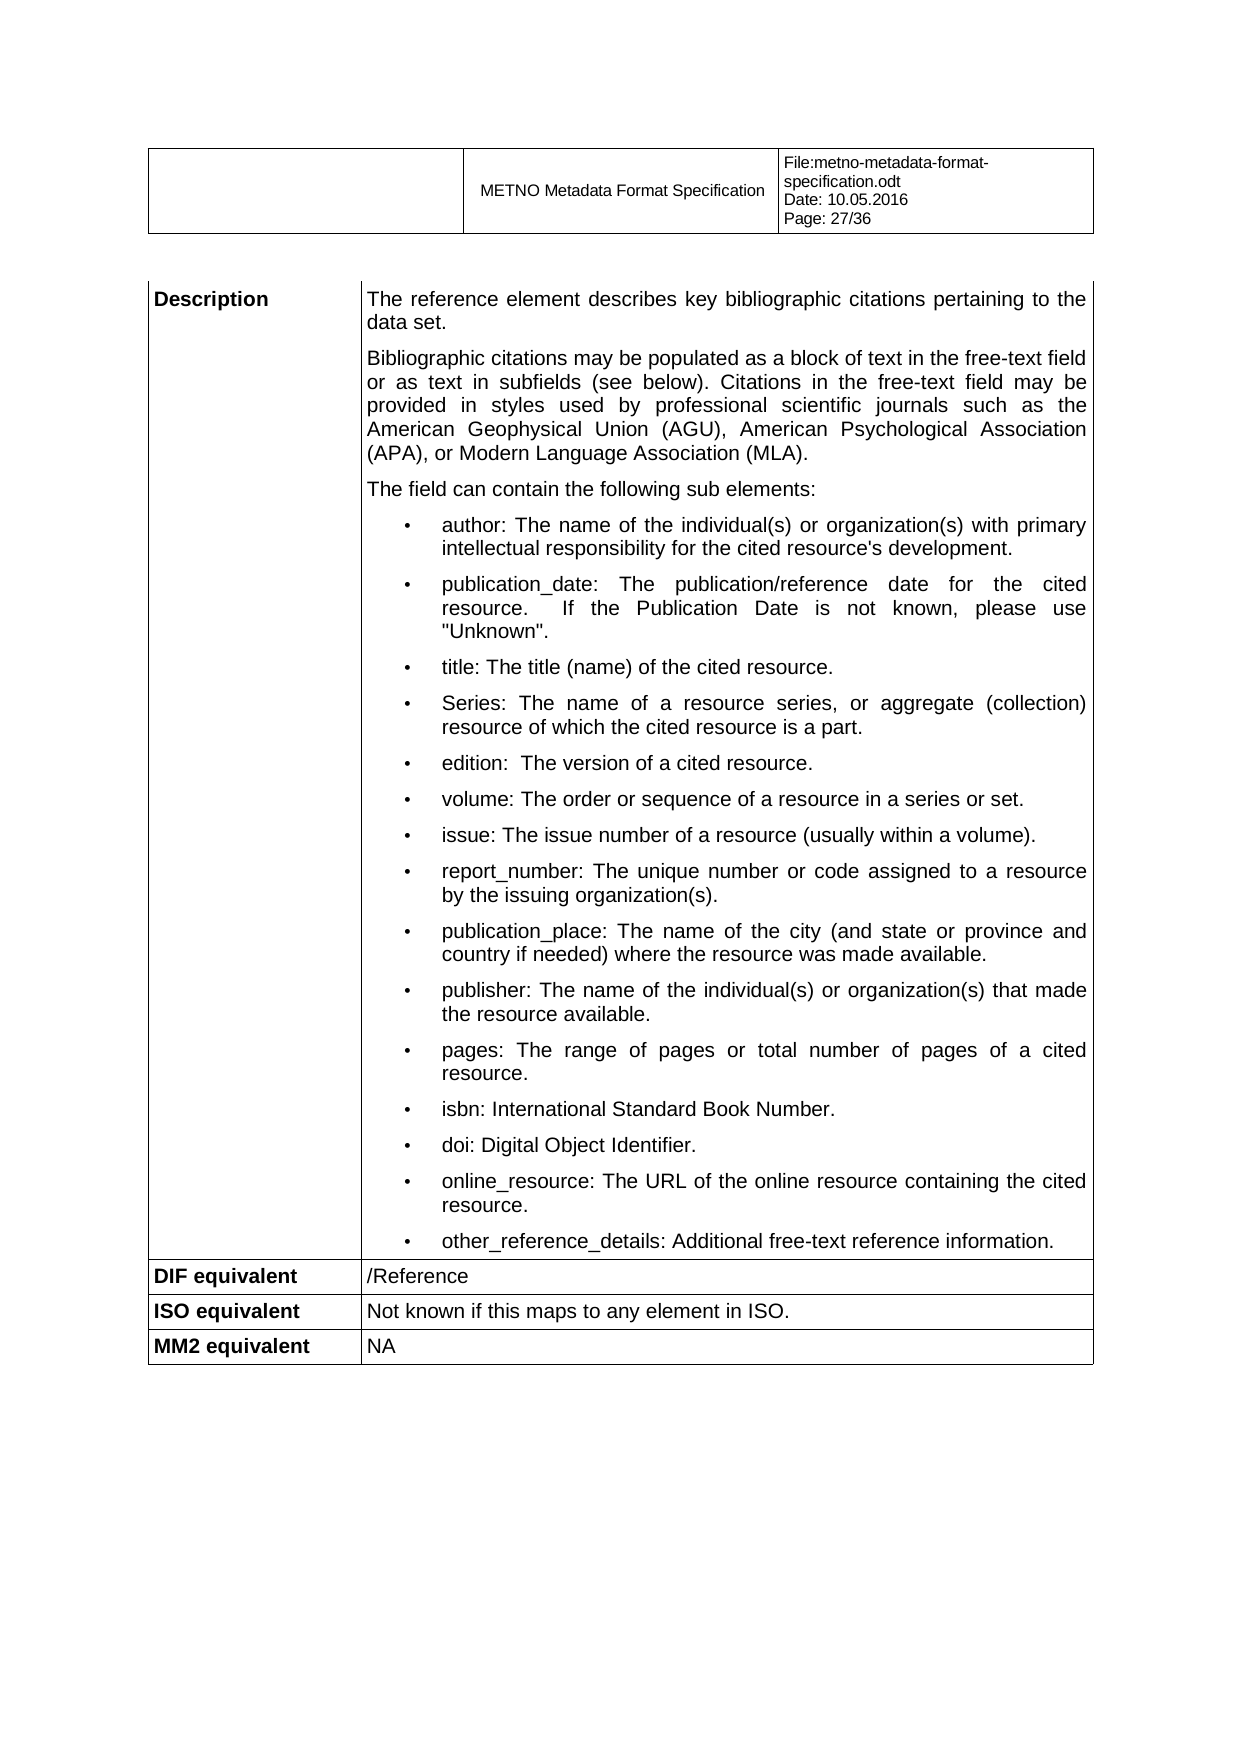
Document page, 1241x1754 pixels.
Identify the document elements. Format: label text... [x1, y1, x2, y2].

table_cell The reference element describes key bibliographic citations pertaining to the data set. Bibliographic citations may be populated as a block of text in the free-text field or as text in subfields (see below). Citations in the free-text field may be provided in styles used by professional scientific journals such as the American Geophysical Union (AGU), American Psychological Association (APA), or Modern Language Association (MLA). The field can contain the following sub elements: author: The name of the individual(s) or organization(s) with primary intellectual responsibility for the cited resource's development. publication_date: The publication/reference date for the cited resource. If the Publication Date is not known, please use "Unknown". title: The title (name) of the cited resource. Series: The name of a resource series, or aggregate (collection) resource of which the cited resource is a part. edition: The version of a cited resource. volume: The order or sequence of a resource in a series or set. issue: The issue number of a resource (usually within a volume). report_number: The unique number or code assigned to a resource by the issuing organization(s). publication_place: The name of the city (and state or province and country if needed) where the resource was made available. publisher: The name of the individual(s) or organization(s) that made the resource available. pages: The range of pages or total number of pages of a cited resource. isbn: International Standard Book Number. doi: Digital Object Identifier. online_resource: The URL of the online resource containing the cited resource. other_reference_details: Additional free-text reference information. [362, 281, 1093, 1259]
table_cell ISO equivalent [149, 1295, 361, 1329]
table_cell Description [149, 281, 361, 1259]
table_cell /Reference [362, 1260, 1093, 1294]
table_cell MM2 equivalent [149, 1330, 361, 1364]
table_cell Not known if this maps to any element in ISO. [362, 1295, 1093, 1329]
table_cell NA [362, 1330, 1093, 1364]
table_cell DIF equivalent [149, 1260, 361, 1294]
